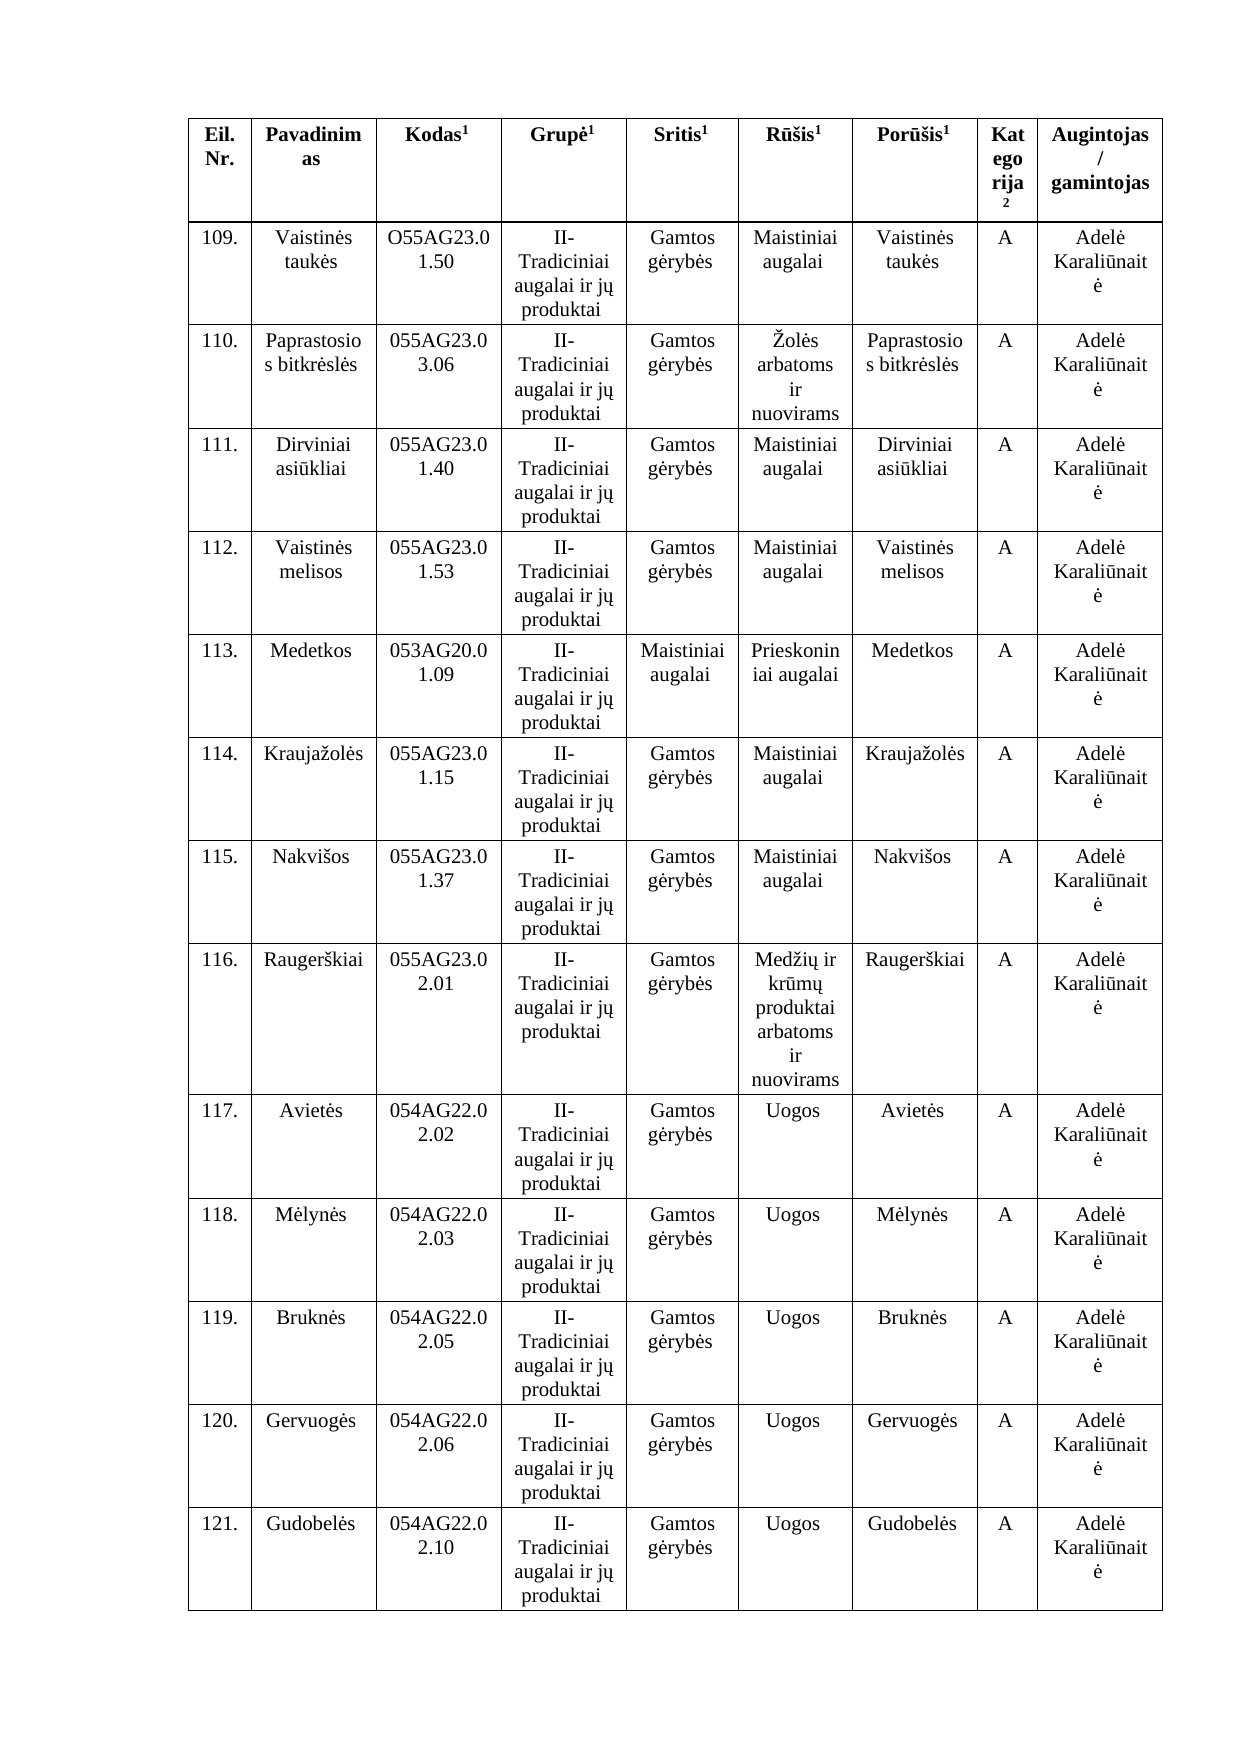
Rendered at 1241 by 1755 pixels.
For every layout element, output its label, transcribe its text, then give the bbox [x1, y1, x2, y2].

table_cell II-Tradiciniai augalai ir jų produktai [502, 1199, 626, 1301]
table_header Sritis1 [627, 119, 738, 221]
table_cell II-Tradiciniai augalai ir jų produktai [502, 532, 626, 634]
table_cell Adelė Karaliūnaitė [1038, 1199, 1162, 1301]
table_cell Uogos [739, 1095, 852, 1197]
table_header Grupė1 [502, 119, 626, 221]
table_header Pavadinimas [252, 119, 376, 221]
table_cell Gamtos gėrybės [627, 1302, 738, 1404]
table_cell Bruknės [252, 1302, 376, 1404]
table_cell 054AG22.02.02 [377, 1095, 501, 1197]
table_cell Adelė Karaliūnaitė [1038, 841, 1162, 943]
table_cell Maistiniai augalai [739, 738, 852, 840]
table_cell Uogos [739, 1302, 852, 1404]
table_cell Gamtos gėrybės [627, 1508, 738, 1610]
table_cell 053AG20.01.09 [377, 635, 501, 737]
table_cell A [978, 429, 1037, 531]
table_cell 117. [189, 1095, 251, 1197]
table_cell Dirviniai asiūkliai [853, 429, 977, 531]
table_cell II-Tradiciniai augalai ir jų produktai [502, 1508, 626, 1610]
table_cell Adelė Karaliūnaitė [1038, 944, 1162, 1094]
table_cell Raugerškiai [252, 944, 376, 1094]
table_cell Gamtos gėrybės [627, 1095, 738, 1197]
table_cell II-Tradiciniai augalai ir jų produktai [502, 223, 626, 324]
table_cell II-Tradiciniai augalai ir jų produktai [502, 1302, 626, 1404]
table_cell Gamtos gėrybės [627, 1199, 738, 1301]
table_cell Mėlynės [252, 1199, 376, 1301]
table_cell Medžių ir krūmų produktai arbatoms ir nuovirams [739, 944, 852, 1094]
table_cell Gervuogės [853, 1405, 977, 1507]
table_cell A [978, 223, 1037, 324]
table_cell II-Tradiciniai augalai ir jų produktai [502, 429, 626, 531]
table_header Eil. Nr. [189, 119, 251, 221]
table_cell A [978, 325, 1037, 427]
table_cell A [978, 1199, 1037, 1301]
table_cell Maistiniai augalai [739, 532, 852, 634]
table_cell 110. [189, 325, 251, 427]
table_cell 118. [189, 1199, 251, 1301]
table_cell A [978, 738, 1037, 840]
table_cell Vaistinės taukės [252, 223, 376, 324]
table_cell Maistiniai augalai [739, 429, 852, 531]
table_cell Nakvišos [853, 841, 977, 943]
table_cell A [978, 1508, 1037, 1610]
table_cell Vaistinės melisos [853, 532, 977, 634]
table_cell Vaistinės taukės [853, 223, 977, 324]
table_cell Bruknės [853, 1302, 977, 1404]
table_cell II-Tradiciniai augalai ir jų produktai [502, 841, 626, 943]
table_cell II-Tradiciniai augalai ir jų produktai [502, 325, 626, 427]
table_cell 054AG22.02.10 [377, 1508, 501, 1610]
table_cell 055AG23.01.53 [377, 532, 501, 634]
table_cell Vaistinės melisos [252, 532, 376, 634]
table_cell Gudobelės [252, 1508, 376, 1610]
table_cell 054AG22.02.05 [377, 1302, 501, 1404]
table_header Kodas1 [377, 119, 501, 221]
table_cell II-Tradiciniai augalai ir jų produktai [502, 1095, 626, 1197]
table_header Augintojas/ gamintojas [1038, 119, 1162, 221]
table_cell Nakvišos [252, 841, 376, 943]
table_cell 055AG23.01.37 [377, 841, 501, 943]
table_cell Dirviniai asiūkliai [252, 429, 376, 531]
table_cell 114. [189, 738, 251, 840]
table_cell 112. [189, 532, 251, 634]
table_cell Gamtos gėrybės [627, 223, 738, 324]
table_cell Gamtos gėrybės [627, 532, 738, 634]
table_cell Gamtos gėrybės [627, 841, 738, 943]
table_cell Gamtos gėrybės [627, 429, 738, 531]
table_cell Maistiniai augalai [627, 635, 738, 737]
table_cell Gudobelės [853, 1508, 977, 1610]
table_cell 055AG23.02.01 [377, 944, 501, 1094]
table_cell Paprastosios bitkrėslės [252, 325, 376, 427]
table_cell II-Tradiciniai augalai ir jų produktai [502, 635, 626, 737]
table_cell 113. [189, 635, 251, 737]
table_cell 055AG23.01.15 [377, 738, 501, 840]
table_header Porūšis1 [853, 119, 977, 221]
table_cell A [978, 635, 1037, 737]
table_cell Medetkos [853, 635, 977, 737]
table_cell Paprastosios bitkrėslės [853, 325, 977, 427]
table_header Kategorija2 [978, 119, 1037, 221]
table_cell Gamtos gėrybės [627, 325, 738, 427]
table_cell A [978, 841, 1037, 943]
table_cell Adelė Karaliūnaitė [1038, 223, 1162, 324]
table_cell 054AG22.02.06 [377, 1405, 501, 1507]
table_cell 055AG23.03.06 [377, 325, 501, 427]
table_cell Adelė Karaliūnaitė [1038, 429, 1162, 531]
table_cell Adelė Karaliūnaitė [1038, 325, 1162, 427]
table_cell Uogos [739, 1508, 852, 1610]
table_header Rūšis1 [739, 119, 852, 221]
table_cell O55AG23.01.50 [377, 223, 501, 324]
table_cell Maistiniai augalai [739, 223, 852, 324]
table_cell 111. [189, 429, 251, 531]
table_cell Adelė Karaliūnaitė [1038, 738, 1162, 840]
table_cell Adelė Karaliūnaitė [1038, 1405, 1162, 1507]
table_cell 109. [189, 223, 251, 324]
table_cell 055AG23.01.40 [377, 429, 501, 531]
table_cell Gervuogės [252, 1405, 376, 1507]
table_cell II-Tradiciniai augalai ir jų produktai [502, 944, 626, 1094]
table_cell Uogos [739, 1199, 852, 1301]
table_cell A [978, 532, 1037, 634]
table_cell Adelė Karaliūnaitė [1038, 532, 1162, 634]
table_cell 116. [189, 944, 251, 1094]
table_cell Adelė Karaliūnaitė [1038, 635, 1162, 737]
table_cell Kraujažolės [252, 738, 376, 840]
table_cell Avietės [252, 1095, 376, 1197]
table_cell Raugerškiai [853, 944, 977, 1094]
table_cell Prieskoniniai augalai [739, 635, 852, 737]
table_cell Avietės [853, 1095, 977, 1197]
table_cell Mėlynės [853, 1199, 977, 1301]
table_cell Maistiniai augalai [739, 841, 852, 943]
table_cell Žolės arbatoms ir nuovirams [739, 325, 852, 427]
table_cell II-Tradiciniai augalai ir jų produktai [502, 1405, 626, 1507]
table_cell Adelė Karaliūnaitė [1038, 1095, 1162, 1197]
table_cell A [978, 1095, 1037, 1197]
table_cell A [978, 1405, 1037, 1507]
table_cell Uogos [739, 1405, 852, 1507]
table_cell II-Tradiciniai augalai ir jų produktai [502, 738, 626, 840]
table_cell Medetkos [252, 635, 376, 737]
table_cell 054AG22.02.03 [377, 1199, 501, 1301]
table_cell 120. [189, 1405, 251, 1507]
table_cell A [978, 1302, 1037, 1404]
table_cell Adelė Karaliūnaitė [1038, 1508, 1162, 1610]
table_cell 121. [189, 1508, 251, 1610]
table_cell Gamtos gėrybės [627, 738, 738, 840]
table_cell Gamtos gėrybės [627, 1405, 738, 1507]
table_cell 115. [189, 841, 251, 943]
table_cell Kraujažolės [853, 738, 977, 840]
table_cell Gamtos gėrybės [627, 944, 738, 1094]
table_cell Adelė Karaliūnaitė [1038, 1302, 1162, 1404]
table_cell A [978, 944, 1037, 1094]
table_cell 119. [189, 1302, 251, 1404]
